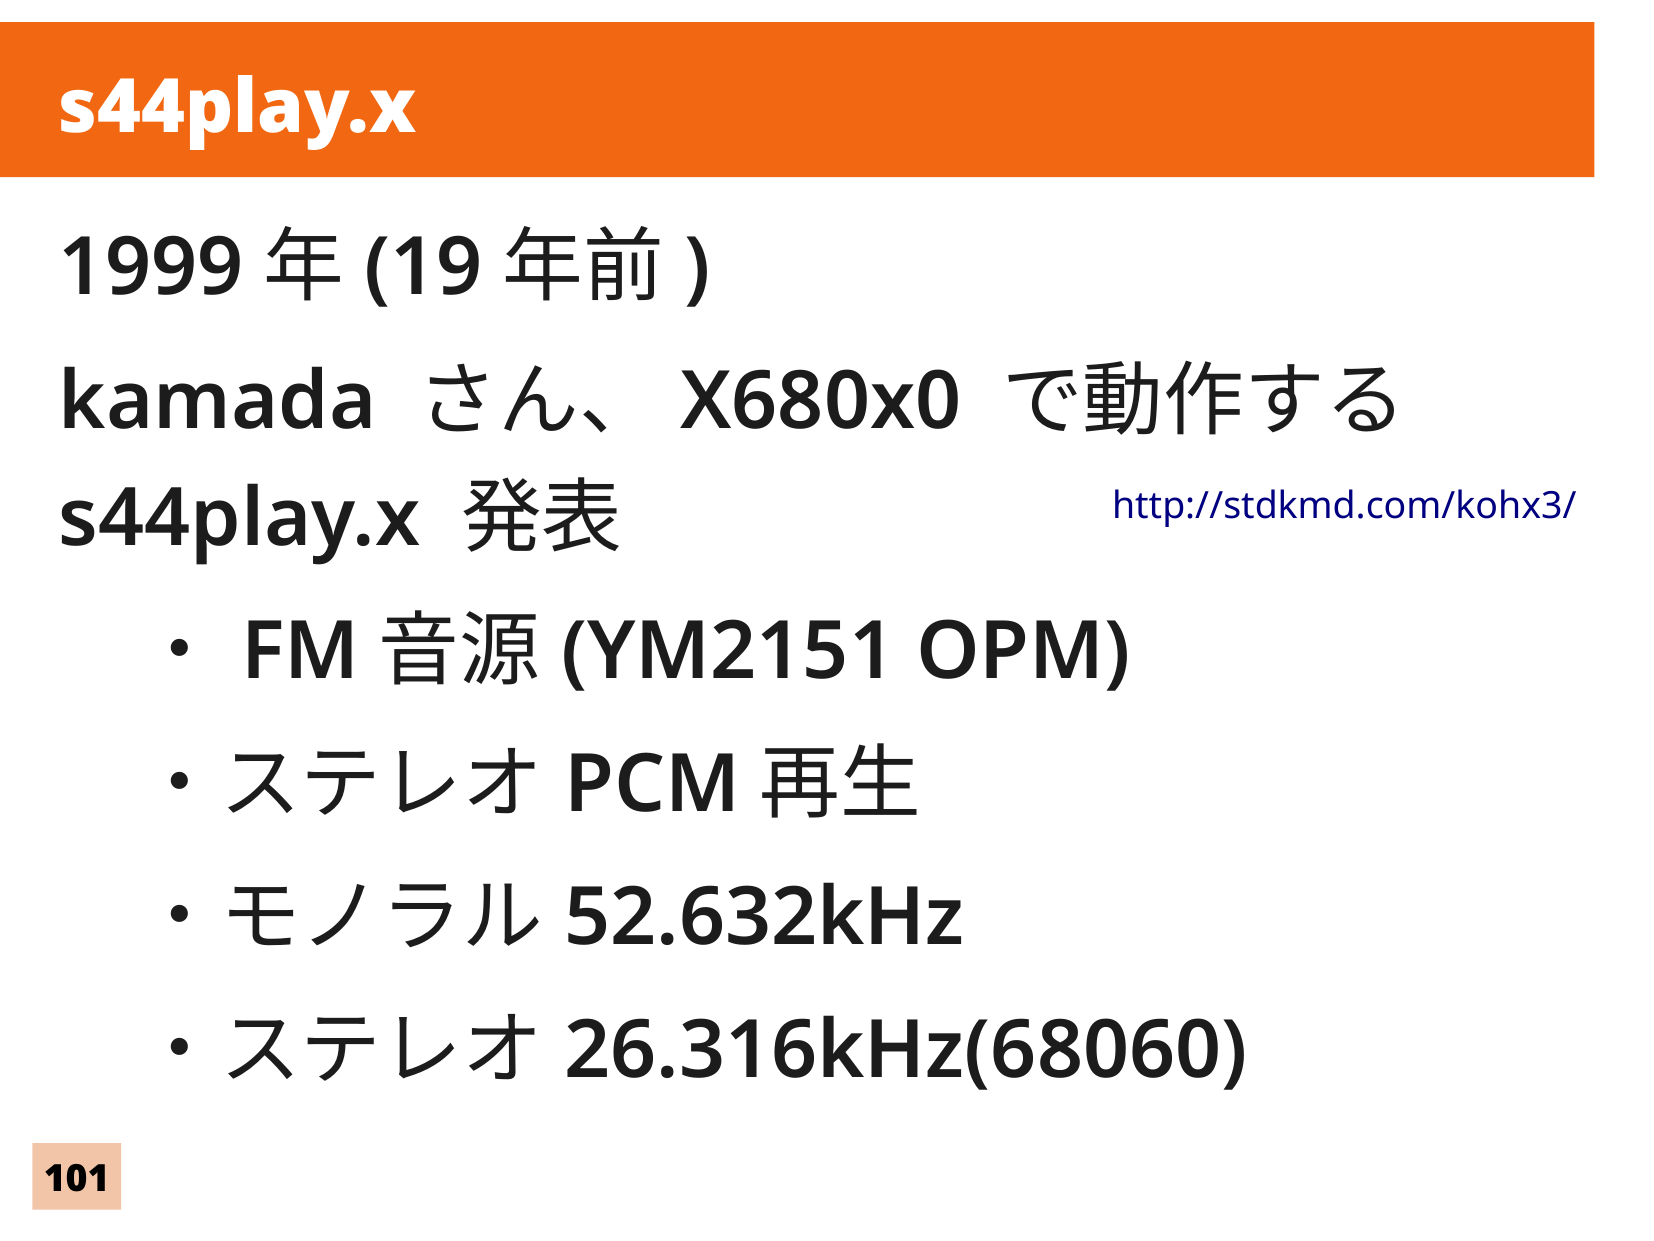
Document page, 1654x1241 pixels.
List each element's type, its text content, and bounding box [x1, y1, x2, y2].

list 1999年(19年前) kamada さん、X680x0 で動作するs44play.x 発表 ・FM音源(YM2151 OPM) ・ステレオPCM再生 ・モノラル52.632kHz ・ステレオ26.316kHz(68060) [59, 201, 1565, 1105]
title s44play.x [59, 44, 1595, 156]
text_box http://stdkmd.com/kohx3/ [1072, 470, 1592, 541]
